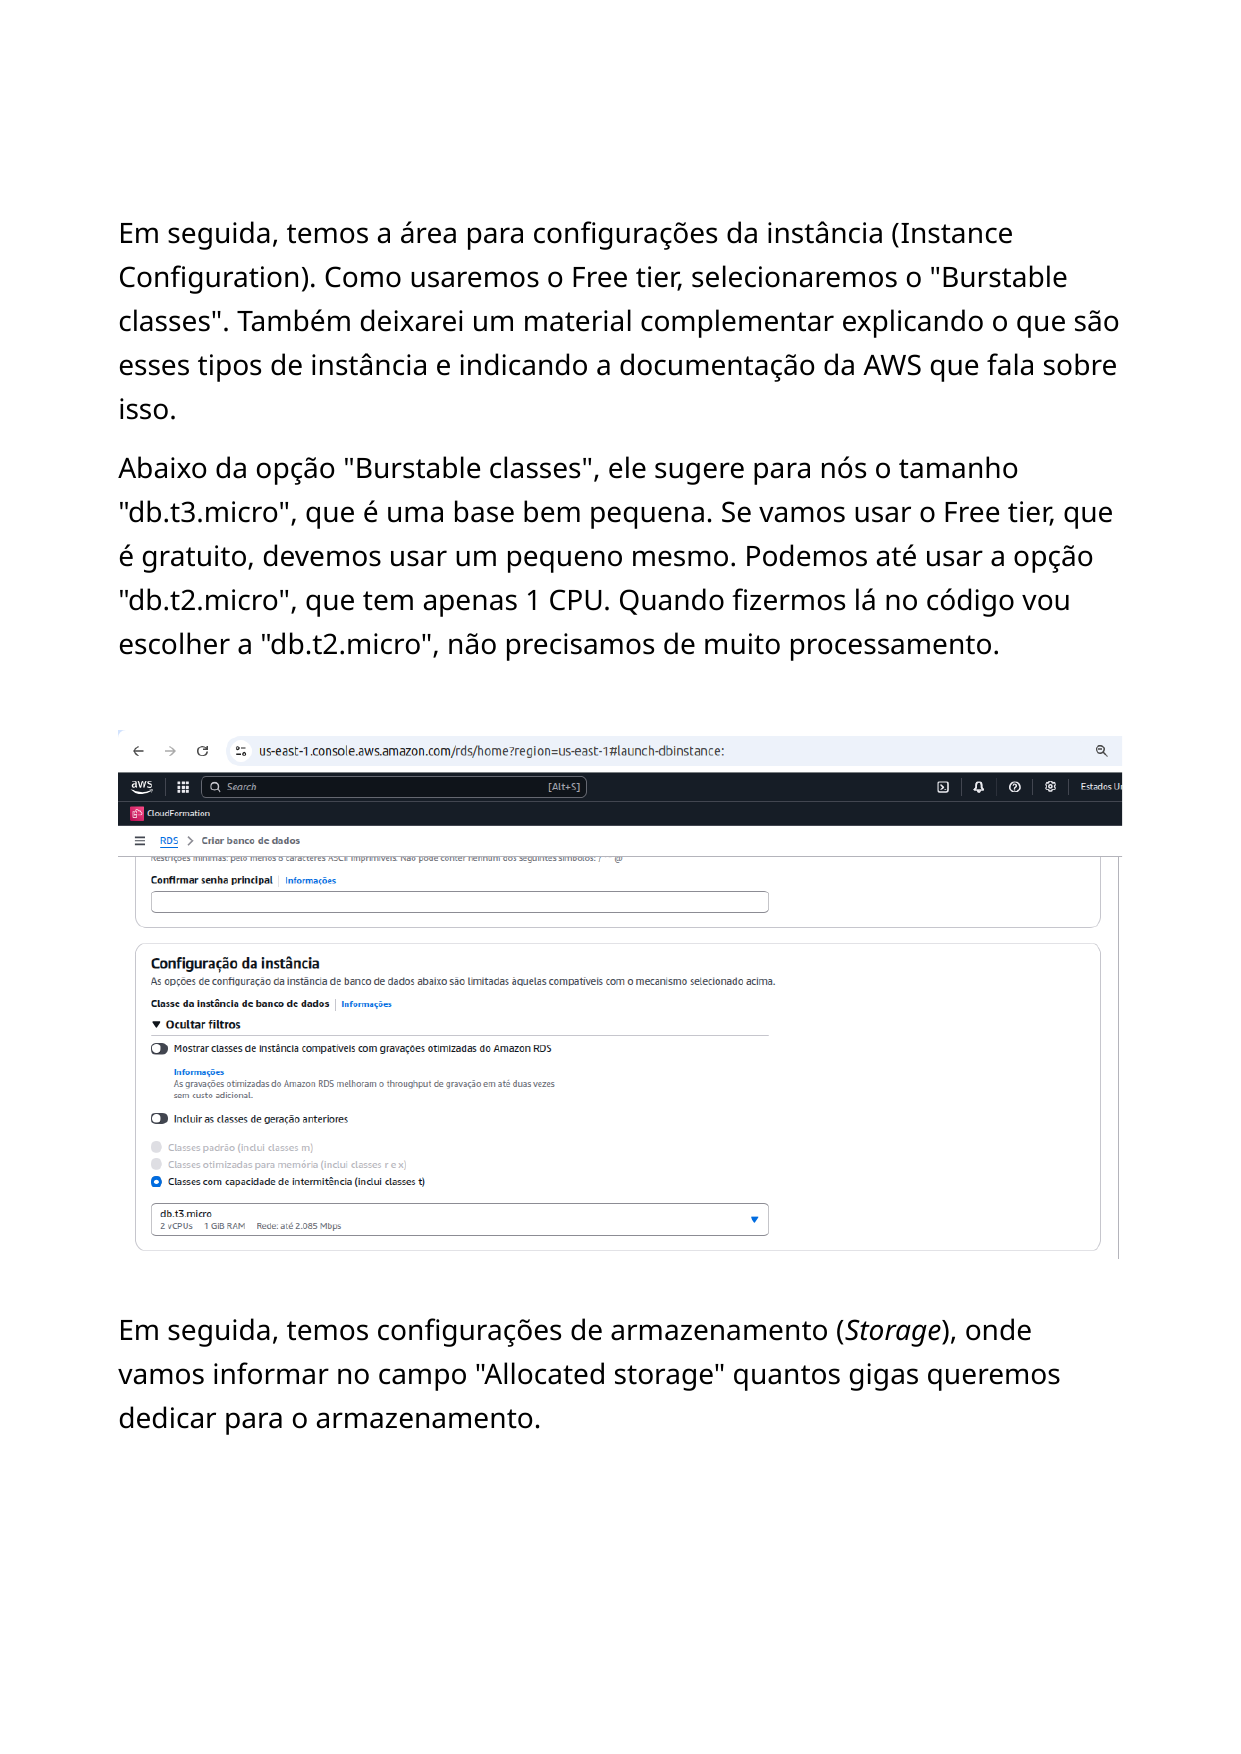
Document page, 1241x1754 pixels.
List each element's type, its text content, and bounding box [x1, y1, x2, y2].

text Em seguida, temos configurações de armazenamento (Storage), onde vamos informar no campo "Allocated storage" quantos gigas queremos dedicar para o armazenamento. [118, 1310, 1122, 1437]
picture [118, 730, 1123, 1259]
text Abaixo da opção "Burstable classes", ele sugere para nós o tamanho "db.t3.micro", que é uma base bem pequena. Se vamos usar o Free tier, que é gratuito, devemos usar um pequeno mesmo. Podemos até usar a opção "db.t2.micro", que tem apenas 1 CPU. Quando fizermos lá no código vou escolher a "db.t2.micro", não precisamos de muito processamento. [118, 448, 1122, 663]
text Em seguida, temos a área para configurações da instância (Instance Configuration). Como usaremos o Free tier, selecionaremos o "Burstable classes". Também deixarei um material complementar explicando o que são esses tipos de instância e indicando a documentação da AWS que fala sobre isso. [118, 213, 1122, 428]
